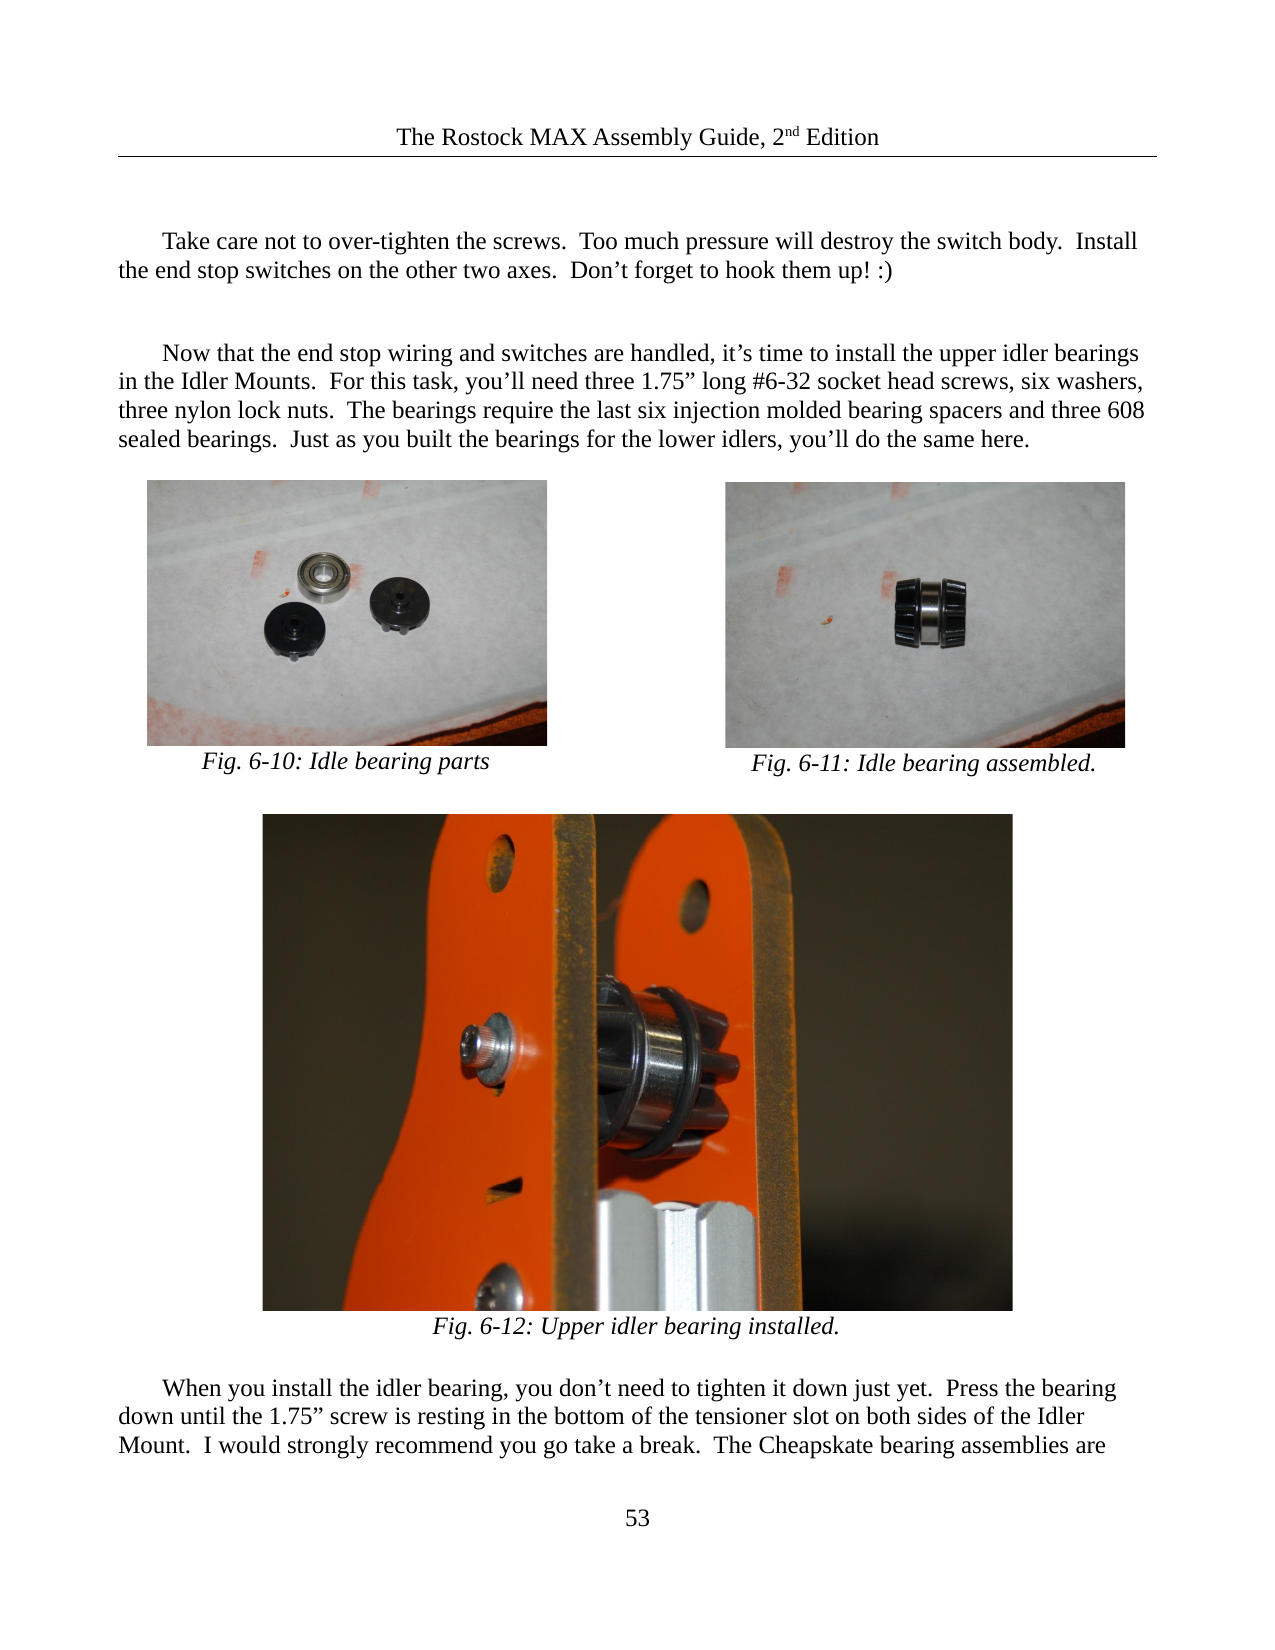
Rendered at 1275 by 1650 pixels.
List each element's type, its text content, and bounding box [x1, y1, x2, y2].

text Fig. 6-11: Idle bearing assembled. [725, 748, 1125, 777]
text Take care not to over-tighten the screws. Too much pressure will destroy the switch body. Install the end stop switches on the other two axes. Don’t forget to hook them up! :) [118, 226, 1157, 284]
text Now that the end stop wiring and switches are handled, it’s time to install the upper idler bearings in the Idler Mounts. For this task, you’ll need three 1.75” long #6-32 socket head screws, six washers, three nylon lock nuts. The bearings require the last six injection molded bearing spacers and three 608 sealed bearings. Just as you built the bearings for the lower idlers, you’ll do the same here. [118, 338, 1157, 453]
text Fig. 6-10: Idle bearing parts [147, 746, 547, 775]
text When you install the idler bearing, you don’t need to tighten it down just yet. Press the bearing down until the 1.75” screw is resting in the bottom of the tensioner slot on both sides of the Idler Mount. I would strongly recommend you go take a break. The Cheapskate bearing assemblies are [118, 1373, 1157, 1459]
text Fig. 6-12: Upper idler bearing installed. [262, 1311, 1012, 1340]
picture [147, 480, 548, 746]
picture [262, 814, 1013, 1311]
picture [725, 482, 1126, 748]
